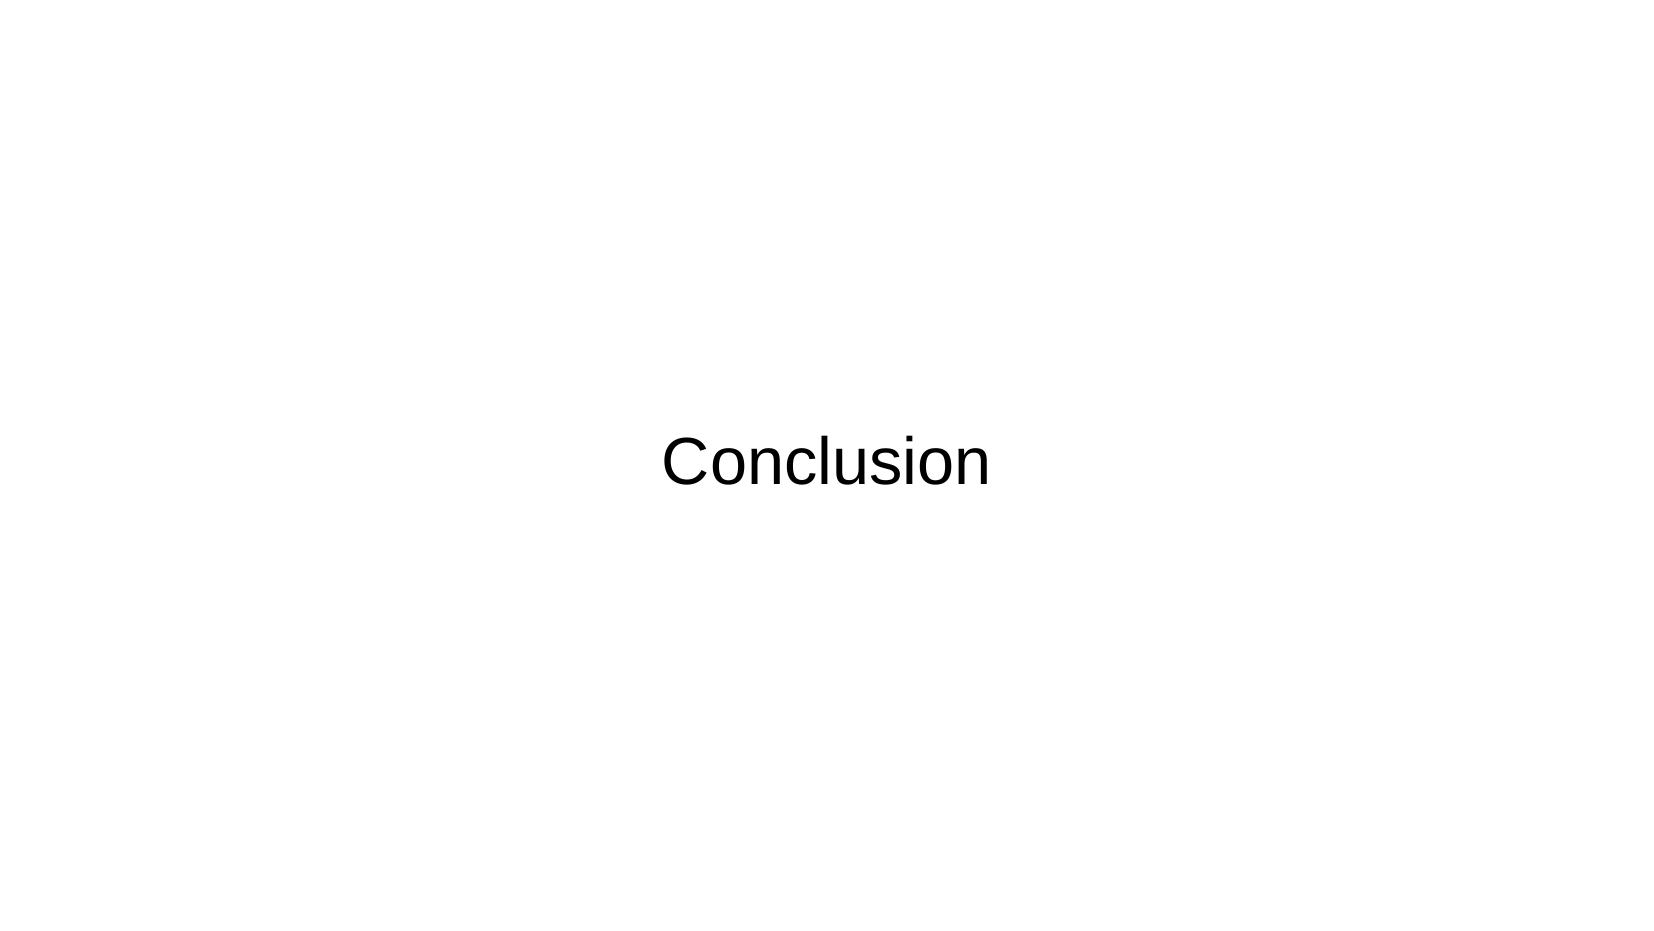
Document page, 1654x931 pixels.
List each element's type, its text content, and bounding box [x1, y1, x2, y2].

subtitle Conclusion [82, 37, 1571, 886]
